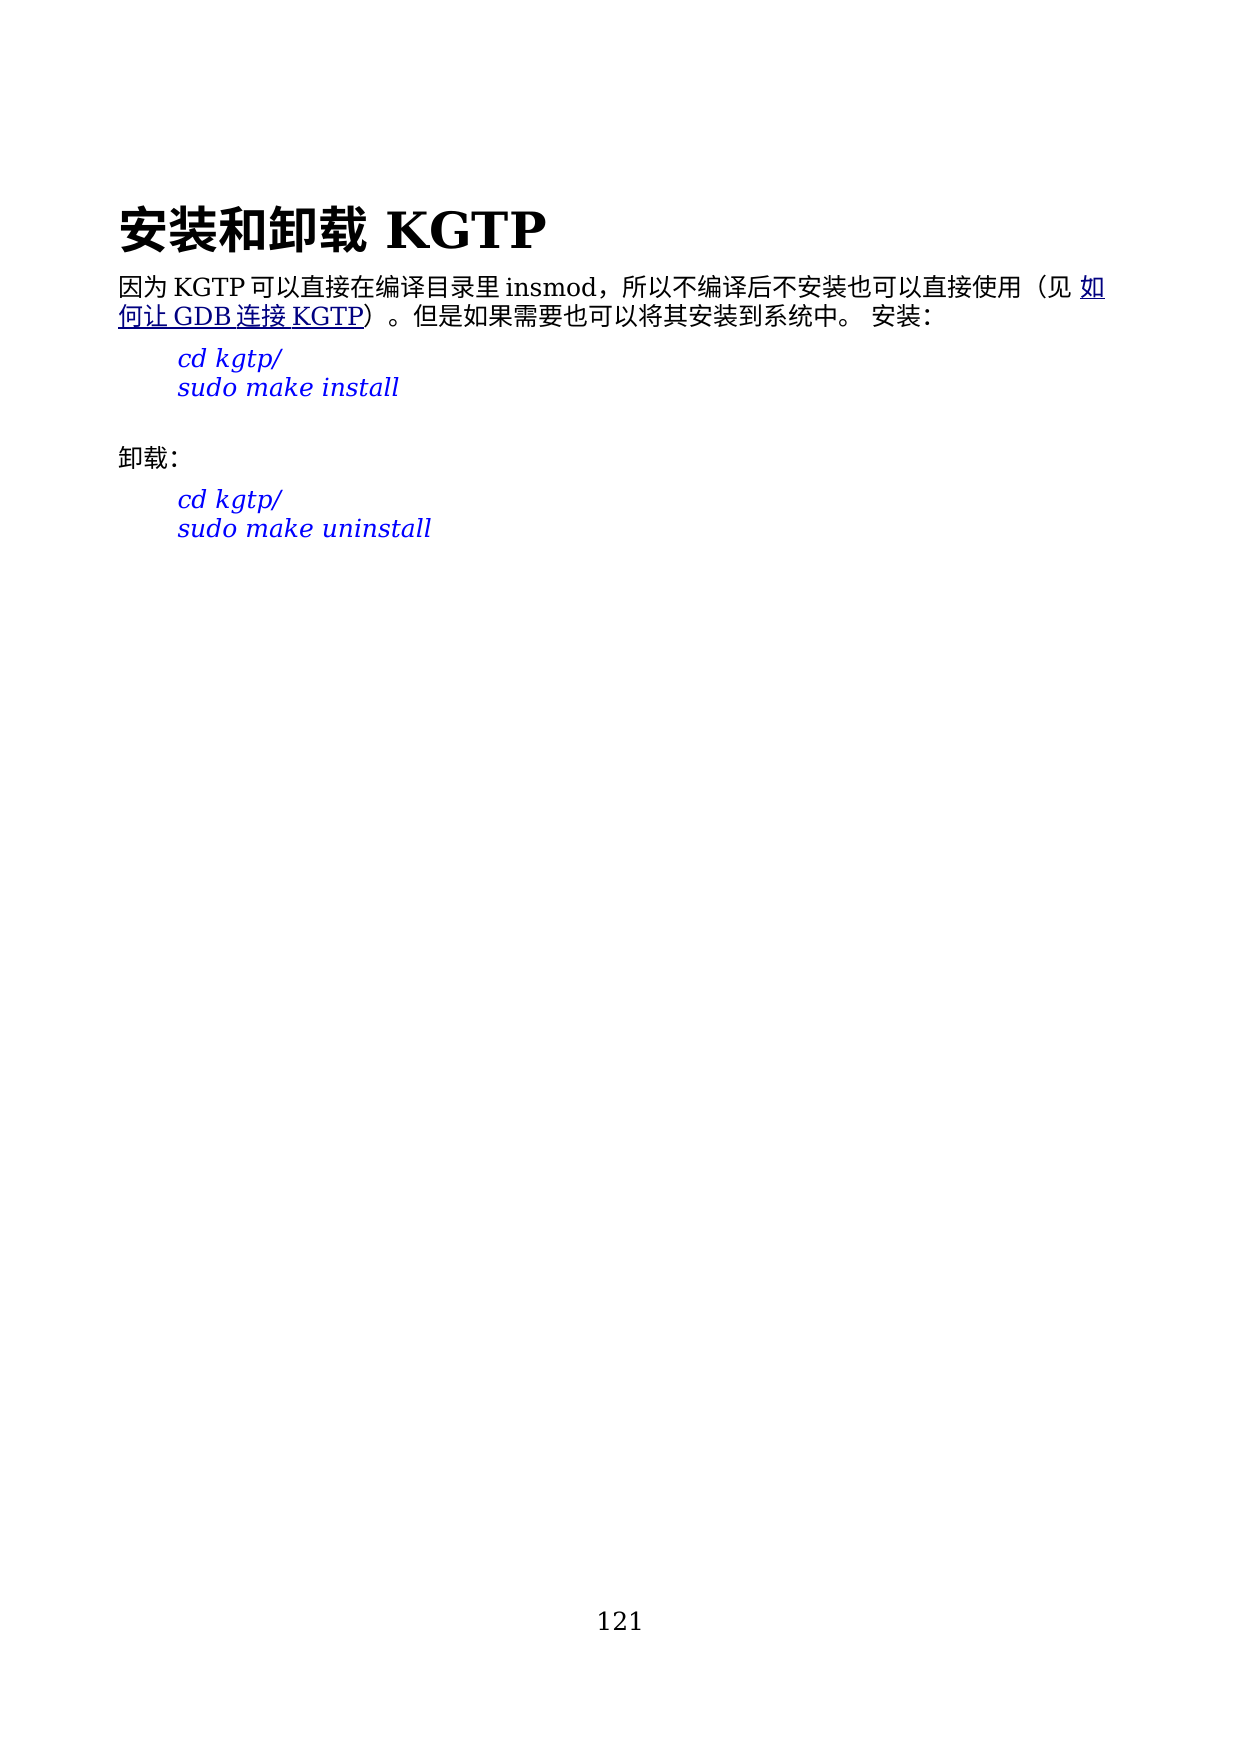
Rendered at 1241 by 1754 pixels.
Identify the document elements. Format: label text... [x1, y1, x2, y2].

text sudo make install [177, 373, 1063, 402]
text sudo make uninstall [177, 515, 1063, 544]
subtitle 安装和卸载 KGTP [118, 202, 1122, 261]
text cd kgtp/ [177, 344, 1063, 373]
text 因为KGTP可以直接在编译目录里insmod，所以不编译后不安装也可以直接使用（见 如何让GDB连接KGTP）。但是如果需要也可以将其安装到系统中。 安装： [118, 273, 1122, 331]
text cd kgtp/ [177, 486, 1063, 515]
text 卸载： [118, 444, 1122, 473]
